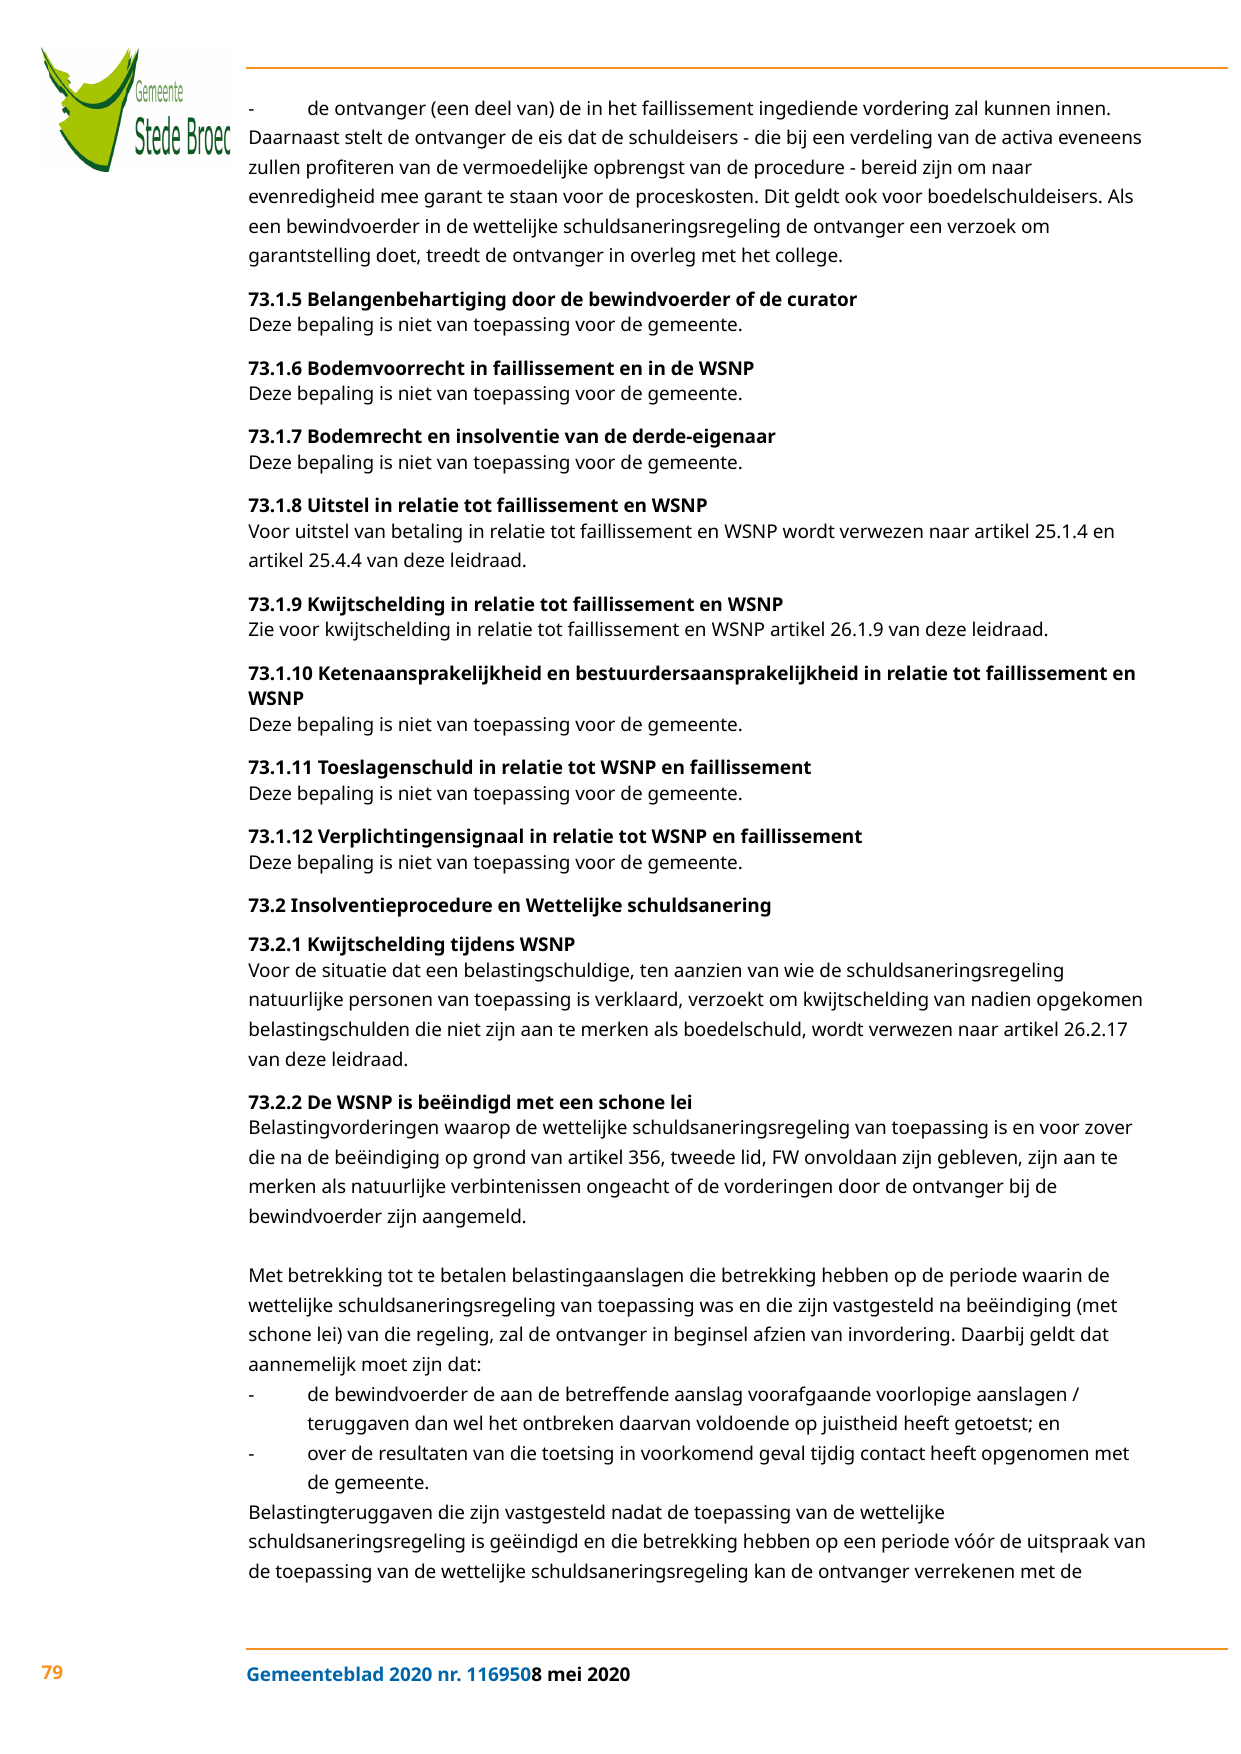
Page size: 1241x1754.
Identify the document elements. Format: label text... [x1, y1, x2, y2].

text 73.1.5 Belangenbehartiging door de bewindvoerder of de curator [248, 286, 1152, 312]
text Deze bepaling is niet van toepassing voor de gemeente. [248, 449, 1152, 475]
text Voor uitstel van betaling in relatie tot faillissement en WSNP wordt verwezen naar artikel 25.1.4 en artikel 25.4.4 van deze leidraad. [248, 518, 1152, 573]
text 73.1.6 Bodemvoorrecht in faillissement en in de WSNP [248, 355, 1152, 380]
text Belastingvorderingen waarop de wettelijke schuldsaneringsregeling van toepassing is en voor zover die na de beëindiging op grond van artikel 356, tweede lid, FW onvoldaan zijn gebleven, zijn aan te merken als natuurlijke verbintenissen ongeacht of de vorderingen door de ontvanger bij de bewindvoerder zijn aangemeld. [248, 1114, 1152, 1229]
text Belastingteruggaven die zijn vastgesteld nadat de toepassing van de wettelijke schuldsaneringsregeling is geëindigd en die betrekking hebben op een periode vóór de uitspraak van de toepassing van de wettelijke schuldsaneringsregeling kan de ontvanger verrekenen met de [248, 1499, 1152, 1584]
text 73.2 Insolventieprocedure en Wettelijke schuldsanering [248, 892, 1152, 918]
text 73.1.8 Uitstel in relatie tot faillissement en WSNP [248, 492, 1152, 518]
text 73.2.1 Kwijtschelding tijdens WSNP [248, 931, 1152, 957]
text 73.1.10 Ketenaansprakelijkheid en bestuurdersaansprakelijkheid in relatie tot faillissement en WSNP [248, 660, 1152, 711]
text Deze bepaling is niet van toepassing voor de gemeente. [248, 780, 1152, 806]
text 73.1.11 Toeslagenschuld in relatie tot WSNP en faillissement [248, 754, 1152, 780]
list de ontvanger (een deel van) de in het faillissement ingediende vordering zal kunnen innen. [248, 95, 1152, 121]
text Deze bepaling is niet van toepassing voor de gemeente. [248, 312, 1152, 337]
text 73.1.9 Kwijtschelding in relatie tot faillissement en WSNP [248, 591, 1152, 617]
text Deze bepaling is niet van toepassing voor de gemeente. [248, 380, 1152, 406]
text 73.2.2 De WSNP is beëindigd met een schone lei [248, 1089, 1152, 1114]
picture [41, 47, 231, 172]
text Zie voor kwijtschelding in relatie tot faillissement en WSNP artikel 26.1.9 van deze leidraad. [248, 617, 1152, 642]
text Deze bepaling is niet van toepassing voor de gemeente. [248, 849, 1152, 874]
list over de resultaten van die toetsing in voorkomend geval tijdig contact heeft opgenomen met de gemeente. [248, 1440, 1152, 1495]
text Voor de situatie dat een belastingschuldige, ten aanzien van wie de schuldsaneringsregeling natuurlijke personen van toepassing is verklaard, verzoekt om kwijtschelding van nadien opgekomen belastingschulden die niet zijn aan te merken als boedelschuld, wordt verwezen naar artikel 26.2.17 van deze leidraad. [248, 957, 1152, 1071]
text 73.1.7 Bodemrecht en insolventie van de derde-eigenaar [248, 423, 1152, 449]
list de bewindvoerder de aan de betreffende aanslag voorafgaande voorlopige aanslagen / teruggaven dan wel het ontbreken daarvan voldoende op juistheid heeft getoetst; en [248, 1381, 1152, 1436]
text 73.1.12 Verplichtingensignaal in relatie tot WSNP en faillissement [248, 823, 1152, 849]
text Met betrekking tot te betalen belastingaanslagen die betrekking hebben op de periode waarin de wettelijke schuldsaneringsregeling van toepassing was en die zijn vastgesteld na beëindiging (met schone lei) van die regeling, zal de ontvanger in beginsel afzien van invordering. Daarbij geldt dat aannemelijk moet zijn dat: [248, 1262, 1152, 1377]
text Daarnaast stelt de ontvanger de eis dat de schuldeisers - die bij een verdeling van de activa eveneens zullen profiteren van de vermoedelijke opbrengst van de procedure - bereid zijn om naar evenredigheid mee garant te staan voor de proceskosten. Dit geldt ook voor boedelschuldeisers. Als een bewindvoerder in de wettelijke schuldsaneringsregeling de ontvanger een verzoek om garantstelling doet, treedt de ontvanger in overleg met het college. [248, 124, 1152, 268]
text Deze bepaling is niet van toepassing voor de gemeente. [248, 711, 1152, 737]
